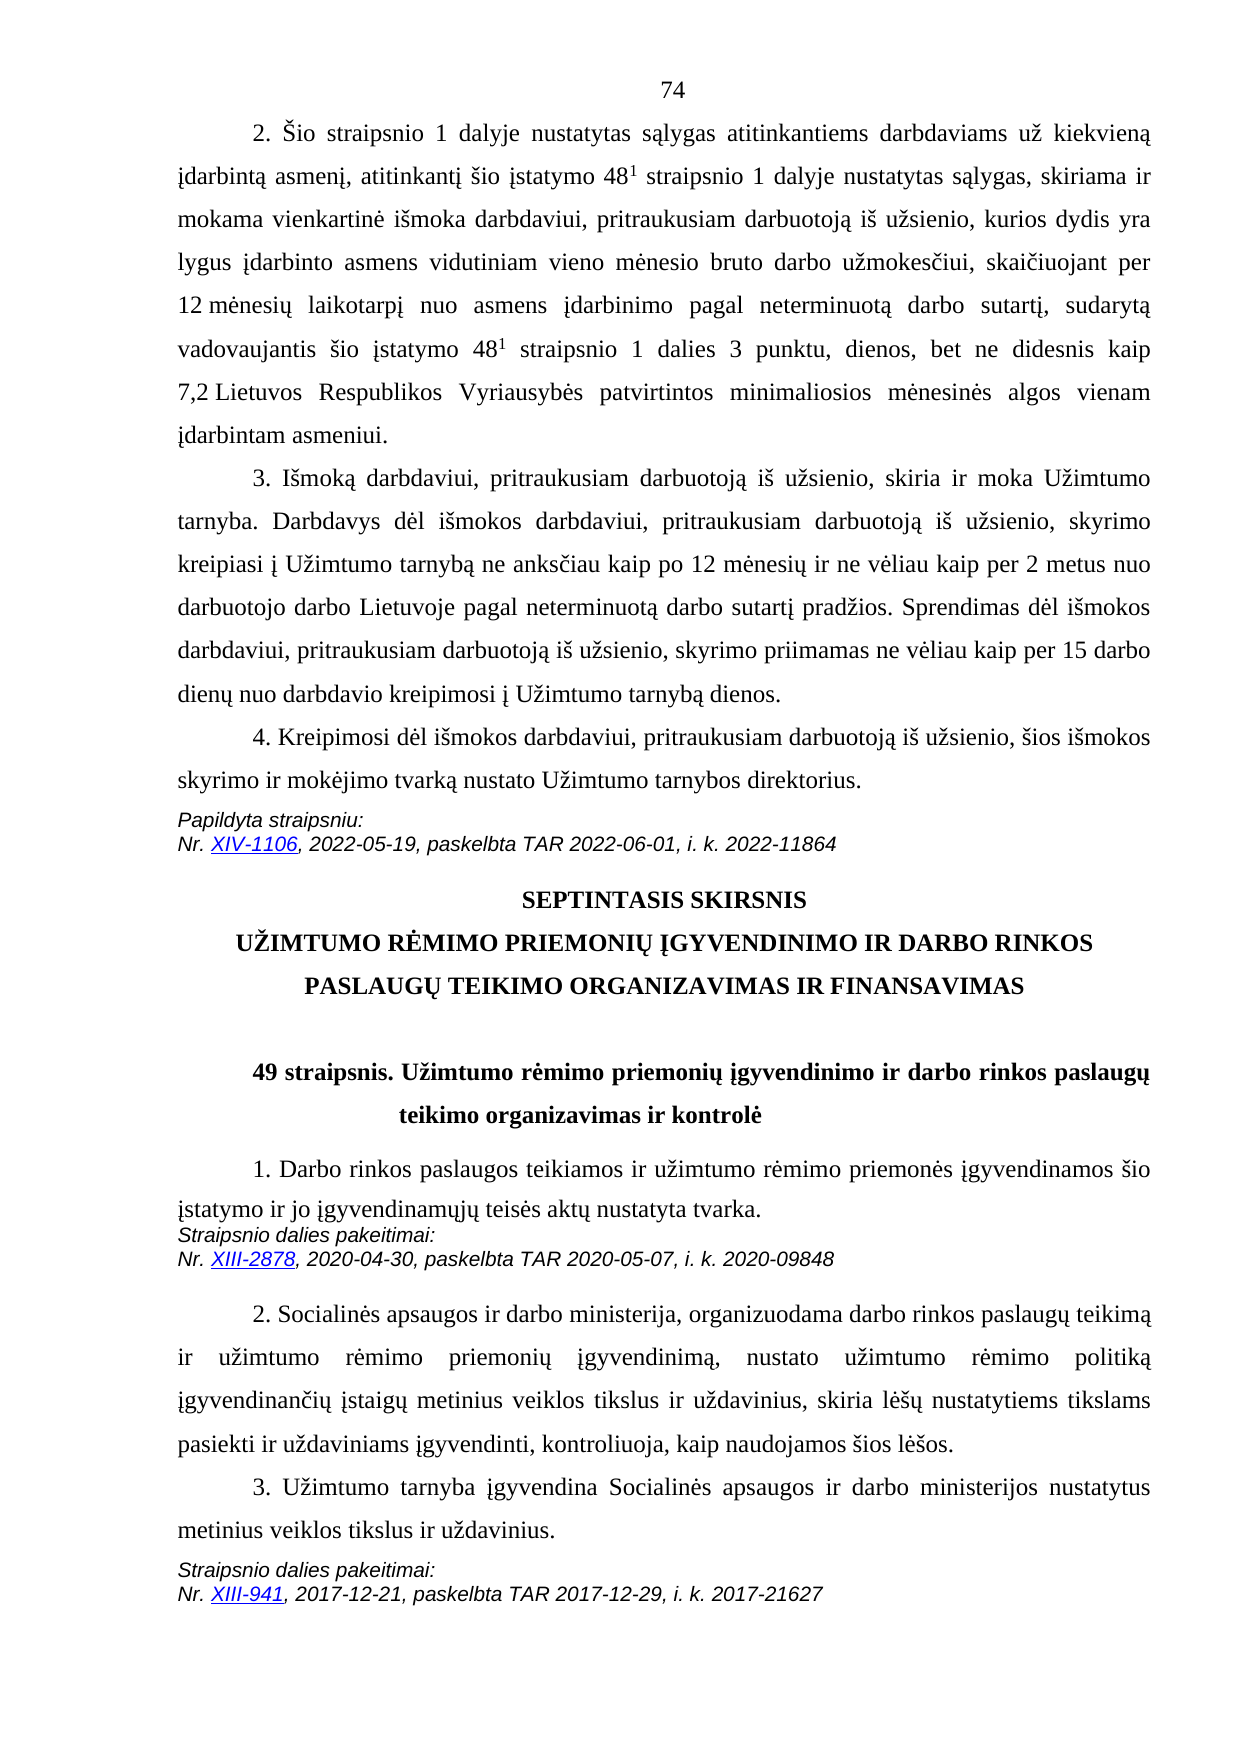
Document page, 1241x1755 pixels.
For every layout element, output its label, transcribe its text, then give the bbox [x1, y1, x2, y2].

text Nr. XIII-2878, 2020-04-30, paskelbta TAR 2020-05-07, i. k. 2020-09848 [177, 1247, 1152, 1271]
text UŽIMTUMO RĖMIMO PRIEMONIŲ ĮGYVENDINIMO IR DARBO RINKOS PASLAUGŲ TEIKIMO ORGANIZAVIMAS IR FINANSAVIMAS [177, 928, 1152, 1000]
text 2. Šio straipsnio 1 dalyje nustatytas sąlygas atitinkantiems darbdaviams už kiekvieną įdarbintą asmenį, atitinkantį šio įstatymo 481 straipsnio 1 dalyje nustatytas sąlygas, skiriama ir mokama vienkartinė išmoka darbdaviui, pritraukusiam darbuotoją iš užsienio, kurios dydis yra lygus įdarbinto asmens vidutiniam vieno mėnesio bruto darbo užmokesčiui, skaičiuojant per 12 mėnesių laikotarpį nuo asmens įdarbinimo pagal neterminuotą darbo sutartį, sudarytą vadovaujantis šio įstatymo 481 straipsnio 1 dalies 3 punktu, dienos, bet ne didesnis kaip 7,2 Lietuvos Respublikos Vyriausybės patvirtintos minimaliosios mėnesinės algos vienam įdarbintam asmeniui. [177, 118, 1152, 449]
text 1. Darbo rinkos paslaugos teikiamos ir užimtumo rėmimo priemonės įgyvendinamos šio įstatymo ir jo įgyvendinamųjų teisės aktų nustatyta tvarka. [177, 1143, 1152, 1223]
text Straipsnio dalies pakeitimai: [177, 1223, 1152, 1247]
text 49 straipsnis. Užimtumo rėmimo priemonių įgyvendinimo ir darbo rinkos paslaugų teikimo organizavimas ir kontrolė [252, 1057, 1152, 1129]
text 4. Kreipimosi dėl išmokos darbdaviui, pritraukusiam darbuotoją iš užsienio, šios išmokos skyrimo ir mokėjimo tvarką nustato Užimtumo tarnybos direktorius. [177, 722, 1152, 794]
text Nr. XIV-1106, 2022-05-19, paskelbta TAR 2022-06-01, i. k. 2022-11864 [177, 832, 1152, 856]
text 3. Išmoką darbdaviui, pritraukusiam darbuotoją iš užsienio, skiria ir moka Užimtumo tarnyba. Darbdavys dėl išmokos darbdaviui, pritraukusiam darbuotoją iš užsienio, skyrimo kreipiasi į Užimtumo tarnybą ne anksčiau kaip po 12 mėnesių ir ne vėliau kaip per 2 metus nuo darbuotojo darbo Lietuvoje pagal neterminuotą darbo sutartį pradžios. Sprendimas dėl išmokos darbdaviui, pritraukusiam darbuotoją iš užsienio, skyrimo priimamas ne vėliau kaip per 15 darbo dienų nuo darbdavio kreipimosi į Užimtumo tarnybą dienos. [177, 463, 1152, 707]
text Nr. XIII-941, 2017-12-21, paskelbta TAR 2017-12-29, i. k. 2017-21627 [177, 1582, 1152, 1606]
text 3. Užimtumo tarnyba įgyvendina Socialinės apsaugos ir darbo ministerijos nustatytus metinius veiklos tikslus ir uždavinius. [177, 1472, 1152, 1544]
text SEPTINTASIS SKIRSNIS [177, 885, 1152, 913]
text Straipsnio dalies pakeitimai: [177, 1558, 1152, 1582]
text Papildyta straipsniu: [177, 808, 1152, 832]
text 2. Socialinės apsaugos ir darbo ministerija, organizuodama darbo rinkos paslaugų teikimą ir užimtumo rėmimo priemonių įgyvendinimą, nustato užimtumo rėmimo politiką įgyvendinančių įstaigų metinius veiklos tikslus ir uždavinius, skiria lėšų nustatytiems tikslams pasiekti ir uždaviniams įgyvendinti, kontroliuoja, kaip naudojamos šios lėšos. [177, 1299, 1152, 1457]
